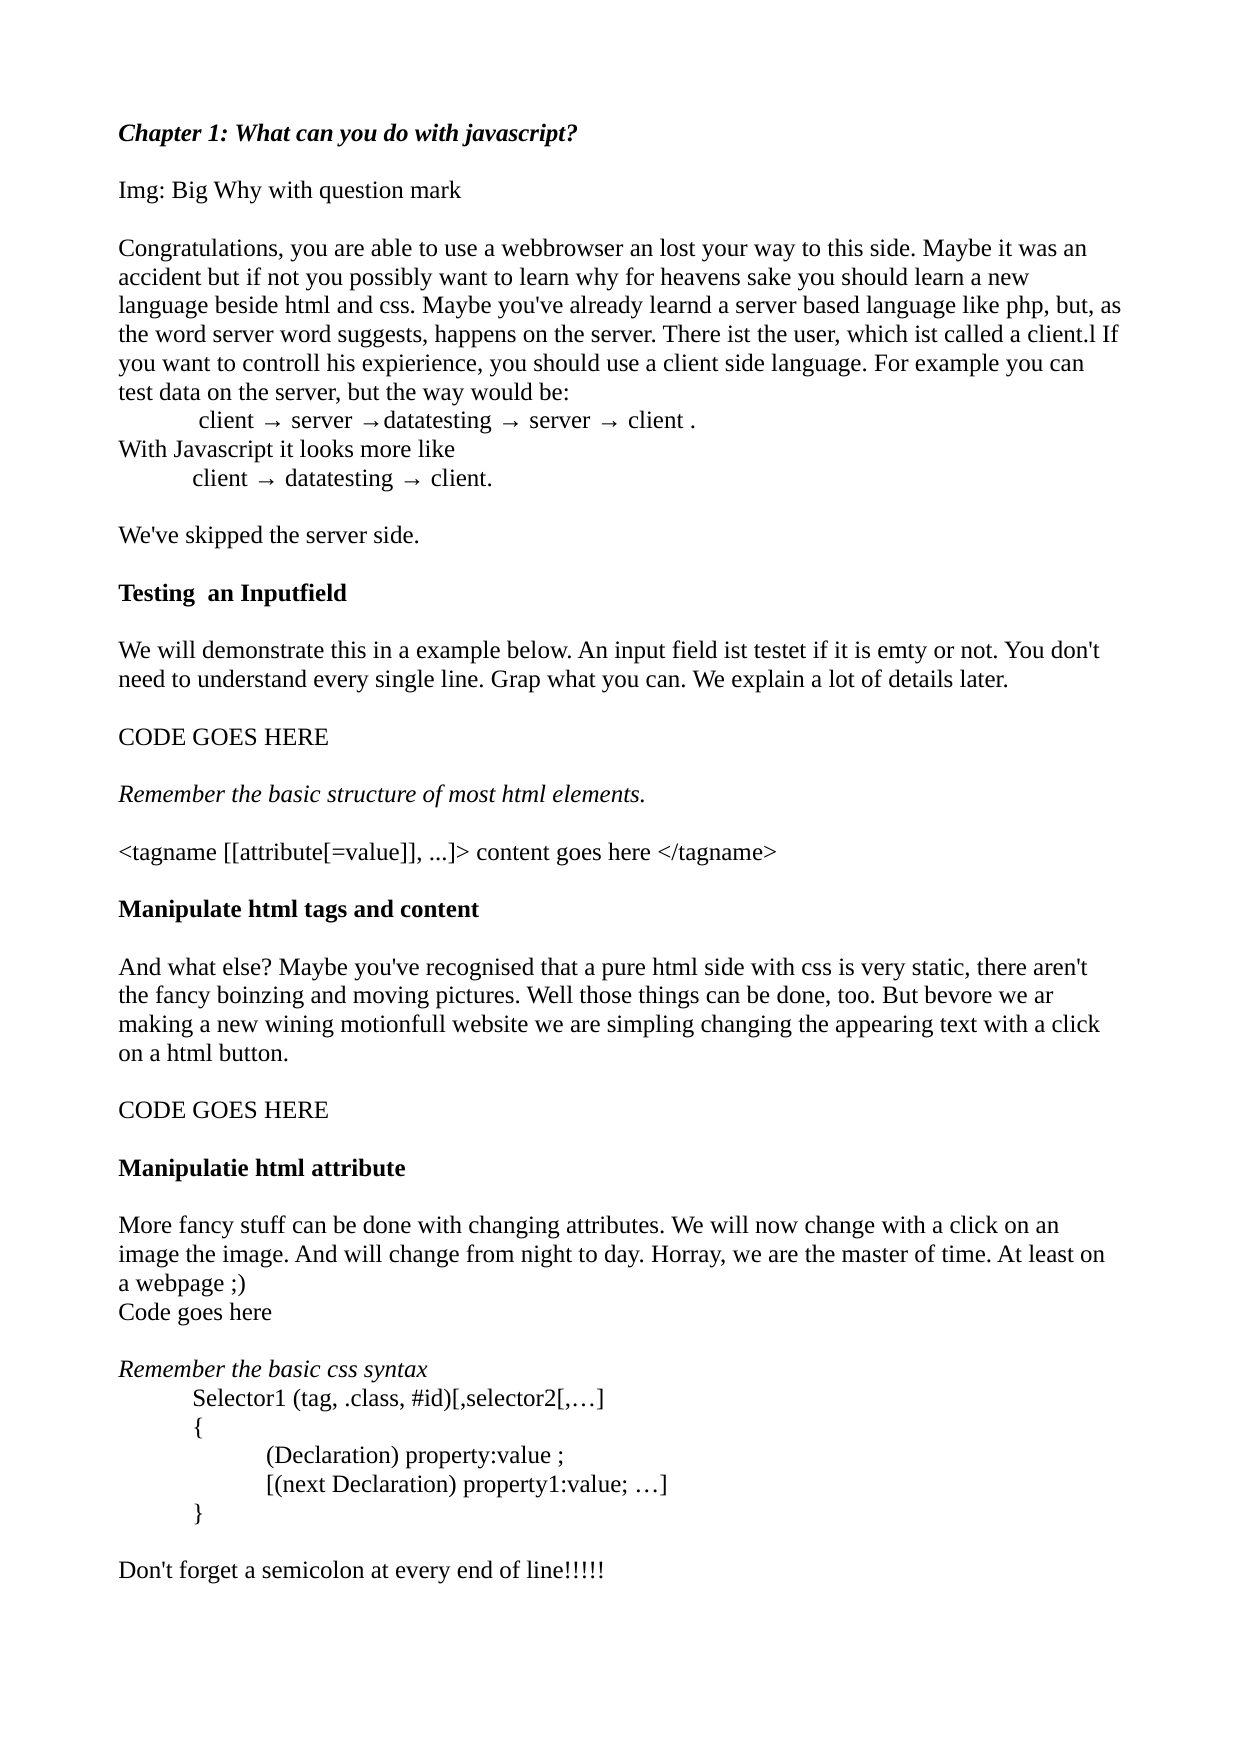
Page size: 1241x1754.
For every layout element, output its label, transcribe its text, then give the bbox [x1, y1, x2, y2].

text With Javascript it looks more like [118, 434, 1122, 463]
text Img: Big Why with question mark [118, 176, 1122, 204]
text Remember the basic structure of most html elements. [118, 779, 1122, 808]
text client → datatesting → client. [118, 463, 1122, 492]
text We will demonstrate this in a example below. An input field ist testet if it is emty or not. You don't need to understand every single line. Grap what you can. We explain a lot of details later. [118, 636, 1122, 693]
text Manipulatie html attribute [118, 1153, 1122, 1182]
text Don't forget a semicolon at every end of line!!!!! [118, 1556, 1122, 1584]
text We've skipped the server side. [118, 521, 1122, 549]
text } [118, 1498, 1122, 1527]
text Code goes here [118, 1297, 1122, 1326]
text <tagname [[attribute[=value]], ...]> content goes here </tagname> [118, 837, 1122, 866]
text { [118, 1412, 1122, 1441]
text Manipulate html tags and content [118, 894, 1122, 923]
text Remember the basic css syntax [118, 1354, 1122, 1383]
text Testing an Inputfield [118, 578, 1122, 607]
text [(next Declaration) property1:value; …] [118, 1469, 1122, 1498]
text And what else? Maybe you've recognised that a pure html side with css is very static, there aren't the fancy boinzing and moving pictures. Well those things can be done, too. But bevore we ar making a new wining motionfull website we are simpling changing the appearing text with a click on a html button. [118, 952, 1122, 1067]
text client → server →datatesting → server → client . [118, 406, 1122, 434]
text Congratulations, you are able to use a webbrowser an lost your way to this side. Maybe it was an accident but if not you possibly want to learn why for heavens sake you should learn a new language beside html and css. Maybe you've already learnd a server based language like php, but, as the word server word suggests, happens on the server. There ist the user, which ist called a client.l If you want to controll his expierience, you should use a client side language. For example you can test data on the server, but the way would be: [118, 233, 1122, 406]
text CODE GOES HERE [118, 722, 1122, 751]
text CODE GOES HERE [118, 1096, 1122, 1124]
text Chapter 1: What can you do with javascript? [118, 118, 1122, 147]
text Selector1 (tag, .class, #id)[,selector2[,…] [118, 1383, 1122, 1412]
text (Declaration) property:value ; [118, 1441, 1122, 1469]
text More fancy stuff can be done with changing attributes. We will now change with a click on an image the image. And will change from night to day. Horray, we are the master of time. At least on a webpage ;) [118, 1211, 1122, 1297]
